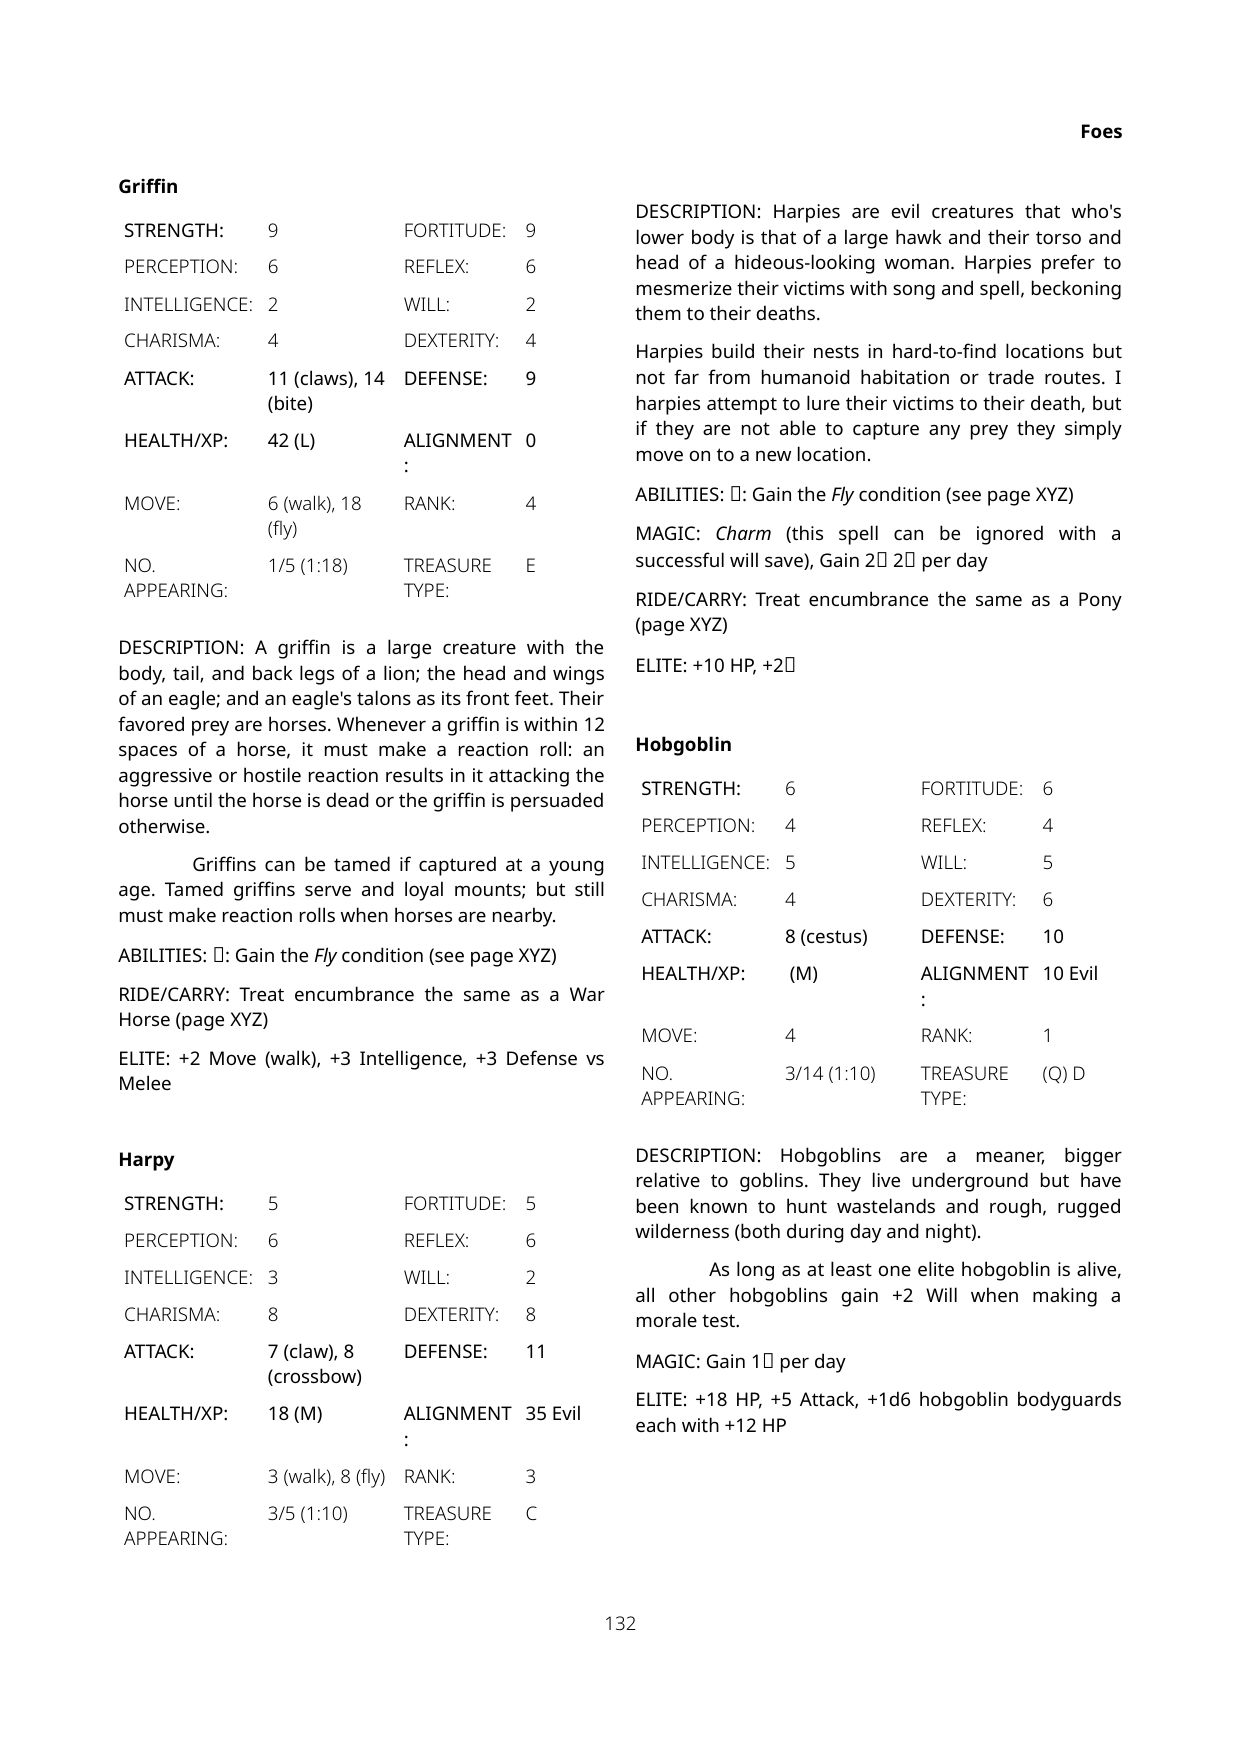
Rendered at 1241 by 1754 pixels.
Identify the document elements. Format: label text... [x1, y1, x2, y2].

table_cell 9 [520, 359, 606, 422]
text Harpies build their nests in hard-to-find locations but not far from humanoid habitation or trade routes. I harpies attempt to lure their victims to their death, but if they are not able to capture any prey they simply move on to a new location. [635, 339, 1122, 466]
table_cell CHARISMA: [635, 881, 779, 918]
table_header 5 [262, 1184, 398, 1221]
text ELITE: +2 Move (walk), +3 Intelligence, +3 Defense vs Melee [118, 1045, 605, 1096]
table_cell CHARISMA: [118, 1295, 262, 1332]
table_cell 4 [520, 322, 606, 359]
table_cell 6 [1037, 881, 1123, 918]
table_cell 8 [262, 1295, 398, 1332]
table_cell MOVE: [118, 1457, 262, 1494]
table_cell ALIGNMENT: [398, 422, 520, 484]
table_cell 1 [1037, 1017, 1123, 1054]
table_cell MOVE: [118, 484, 262, 547]
text DESCRIPTION: Harpies are evil creatures that who's lower body is that of a large hawk and their torso and head of a hideous-looking woman. Harpies prefer to mesmerize their victims with song and spell, beckoning them to their deaths. [635, 173, 1122, 326]
table_cell 10 Evil [1037, 955, 1123, 1017]
table_cell REFLEX: [398, 1221, 520, 1258]
table_cell 10 [1037, 918, 1123, 954]
text DESCRIPTION: A griffin is a large creature with the body, tail, and back legs of a lion; the head and wings of an eagle; and an eagle's talons as its front feet. Their favored prey are horses. Whenever a griffin is within 12 spaces of a horse, it must make a reaction roll: an aggressive or hostile reaction results in it attacking the horse until the horse is dead or the griffin is persuaded otherwise. [118, 609, 605, 839]
table_cell NO. APPEARING: [118, 1494, 262, 1557]
table_header FORTITUDE: [915, 770, 1037, 807]
table_cell 3 (walk), 8 (fly) [262, 1457, 398, 1494]
table_header 5 [520, 1184, 606, 1221]
table_cell ALIGNMENT: [915, 955, 1037, 1017]
table_cell 7 (claw), 8 (crossbow) [262, 1332, 398, 1395]
table_cell 0 [520, 422, 606, 484]
table_cell TREASURE TYPE: [398, 1494, 520, 1557]
table_cell (Q) D [1037, 1054, 1123, 1117]
table_cell E [520, 547, 606, 609]
table_cell DEFENSE: [915, 918, 1037, 954]
table_cell 6 [520, 1221, 606, 1258]
text As long as at least one elite hobgoblin is alive, all other hobgoblins gain +2 Will when making a morale test. [635, 1257, 1122, 1333]
text Griffins can be tamed if captured at a young age. Tamed griffins serve and loyal mounts; but still must make reaction rolls when horses are nearby. [118, 851, 605, 928]
table_cell 4 [779, 881, 915, 918]
table_cell 2 [520, 285, 606, 322]
table_cell INTELLIGENCE: [118, 285, 262, 322]
table_header STRENGTH: [118, 211, 262, 248]
table_cell HEALTH/XP: [635, 955, 779, 1017]
text MAGIC: Charm (this spell can be ignored with a successful will save), Gain 2 2 per day [635, 520, 1122, 574]
table_cell HEALTH/XP: [118, 1395, 262, 1457]
table_cell 11 [520, 1332, 606, 1395]
table_cell 3 [520, 1457, 606, 1494]
table_cell 6 [262, 1221, 398, 1258]
table_cell 2 [520, 1258, 606, 1295]
table_cell WILL: [398, 285, 520, 322]
table_cell 6 [262, 248, 398, 285]
table_cell 6 [520, 248, 606, 285]
table_cell DEXTERITY: [915, 881, 1037, 918]
table_cell 6 (walk), 18 (fly) [262, 484, 398, 547]
table_header FORTITUDE: [398, 1184, 520, 1221]
table_cell 1/5 (1:18) [262, 547, 398, 609]
table_header 9 [520, 211, 606, 248]
text ABILITIES: : Gain the Fly condition (see page XYZ) [635, 479, 1122, 507]
text DESCRIPTION: Hobgoblins are a meaner, bigger relative to goblins. They live underground but have been known to hunt wastelands and rough, rugged wilderness (both during day and night). [635, 1117, 1122, 1244]
text Hobgoblin [635, 732, 1122, 757]
table_cell 18 (M) [262, 1395, 398, 1457]
table_cell 42 (L) [262, 422, 398, 484]
table_cell PERCEPTION: [118, 248, 262, 285]
table_cell TREASURE TYPE: [915, 1054, 1037, 1117]
table_cell 5 [779, 844, 915, 881]
table_cell 4 [779, 1017, 915, 1054]
table_cell INTELLIGENCE: [635, 844, 779, 881]
table_cell 4 [262, 322, 398, 359]
table_header STRENGTH: [118, 1184, 262, 1221]
table_cell WILL: [398, 1258, 520, 1295]
table_cell RANK: [915, 1017, 1037, 1054]
table_cell TREASURE TYPE: [398, 547, 520, 609]
table_cell 11 (claws), 14 (bite) [262, 359, 398, 422]
table_cell MOVE: [635, 1017, 779, 1054]
table_header 6 [779, 770, 915, 807]
table_cell ATTACK: [635, 918, 779, 954]
table_cell DEFENSE: [398, 359, 520, 422]
table_cell RANK: [398, 484, 520, 547]
table_header 9 [262, 211, 398, 248]
table_cell WILL: [915, 844, 1037, 881]
text Harpy [118, 1146, 605, 1172]
table_cell 35 Evil [520, 1395, 606, 1457]
table_cell ATTACK: [118, 359, 262, 422]
table_cell C [520, 1494, 606, 1557]
table_cell 3/5 (1:10) [262, 1494, 398, 1557]
table_cell REFLEX: [398, 248, 520, 285]
table_cell PERCEPTION: [635, 807, 779, 844]
table_cell 3/14 (1:10) [779, 1054, 915, 1117]
table_cell RANK: [398, 1457, 520, 1494]
table_cell 5 [1037, 844, 1123, 881]
table_cell 4 [779, 807, 915, 844]
text ABILITIES: : Gain the Fly condition (see page XYZ) [118, 940, 605, 969]
table_cell CHARISMA: [118, 322, 262, 359]
text RIDE/CARRY: Treat encumbrance the same as a Pony (page XYZ) [635, 586, 1122, 637]
text MAGIC: Gain 1 per day [635, 1346, 1122, 1374]
table_cell DEFENSE: [398, 1332, 520, 1395]
table_header STRENGTH: [635, 770, 779, 807]
table_cell DEXTERITY: [398, 322, 520, 359]
text ELITE: +18 HP, +5 Attack, +1d6 hobgoblin bodyguards each with +12 HP [635, 1387, 1122, 1438]
table_cell 4 [1037, 807, 1123, 844]
table_cell INTELLIGENCE: [118, 1258, 262, 1295]
table_cell DEXTERITY: [398, 1295, 520, 1332]
text Griffin [118, 173, 605, 199]
table_cell 8 (cestus) [779, 918, 915, 954]
text ELITE: +10 HP, +2 [635, 650, 1122, 678]
table_cell PERCEPTION: [118, 1221, 262, 1258]
table_cell NO. APPEARING: [635, 1054, 779, 1117]
table_cell ALIGNMENT: [398, 1395, 520, 1457]
table_cell 4 [520, 484, 606, 547]
table_cell 3 [262, 1258, 398, 1295]
table_cell 8 [520, 1295, 606, 1332]
table_cell 2 [262, 285, 398, 322]
text RIDE/CARRY: Treat encumbrance the same as a War Horse (page XYZ) [118, 981, 605, 1032]
table_cell REFLEX: [915, 807, 1037, 844]
table_cell ATTACK: [118, 1332, 262, 1395]
table_header 6 [1037, 770, 1123, 807]
table_header FORTITUDE: [398, 211, 520, 248]
table_cell (M) [779, 955, 915, 1017]
table_cell HEALTH/XP: [118, 422, 262, 484]
table_cell NO. APPEARING: [118, 547, 262, 609]
